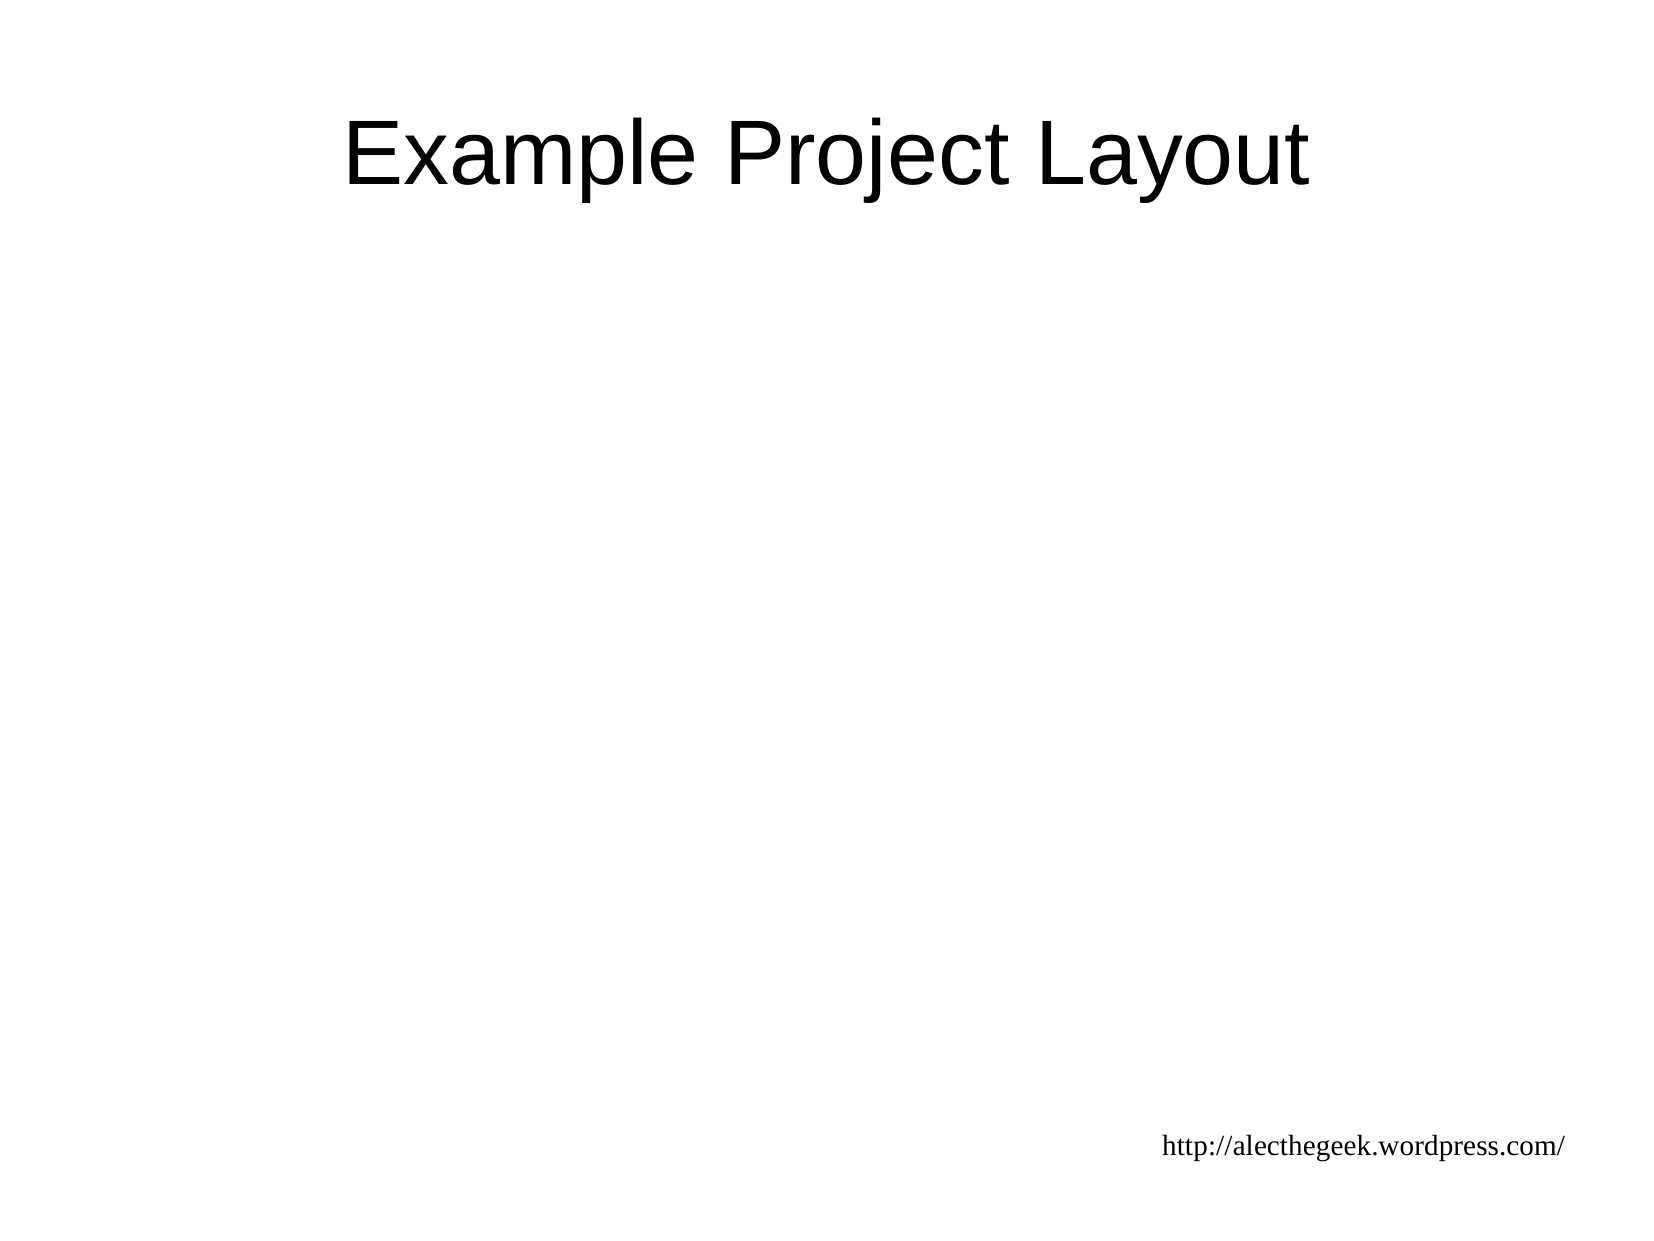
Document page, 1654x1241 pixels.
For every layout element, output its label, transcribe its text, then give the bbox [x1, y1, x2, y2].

title Example Project Layout [82, 49, 1571, 257]
